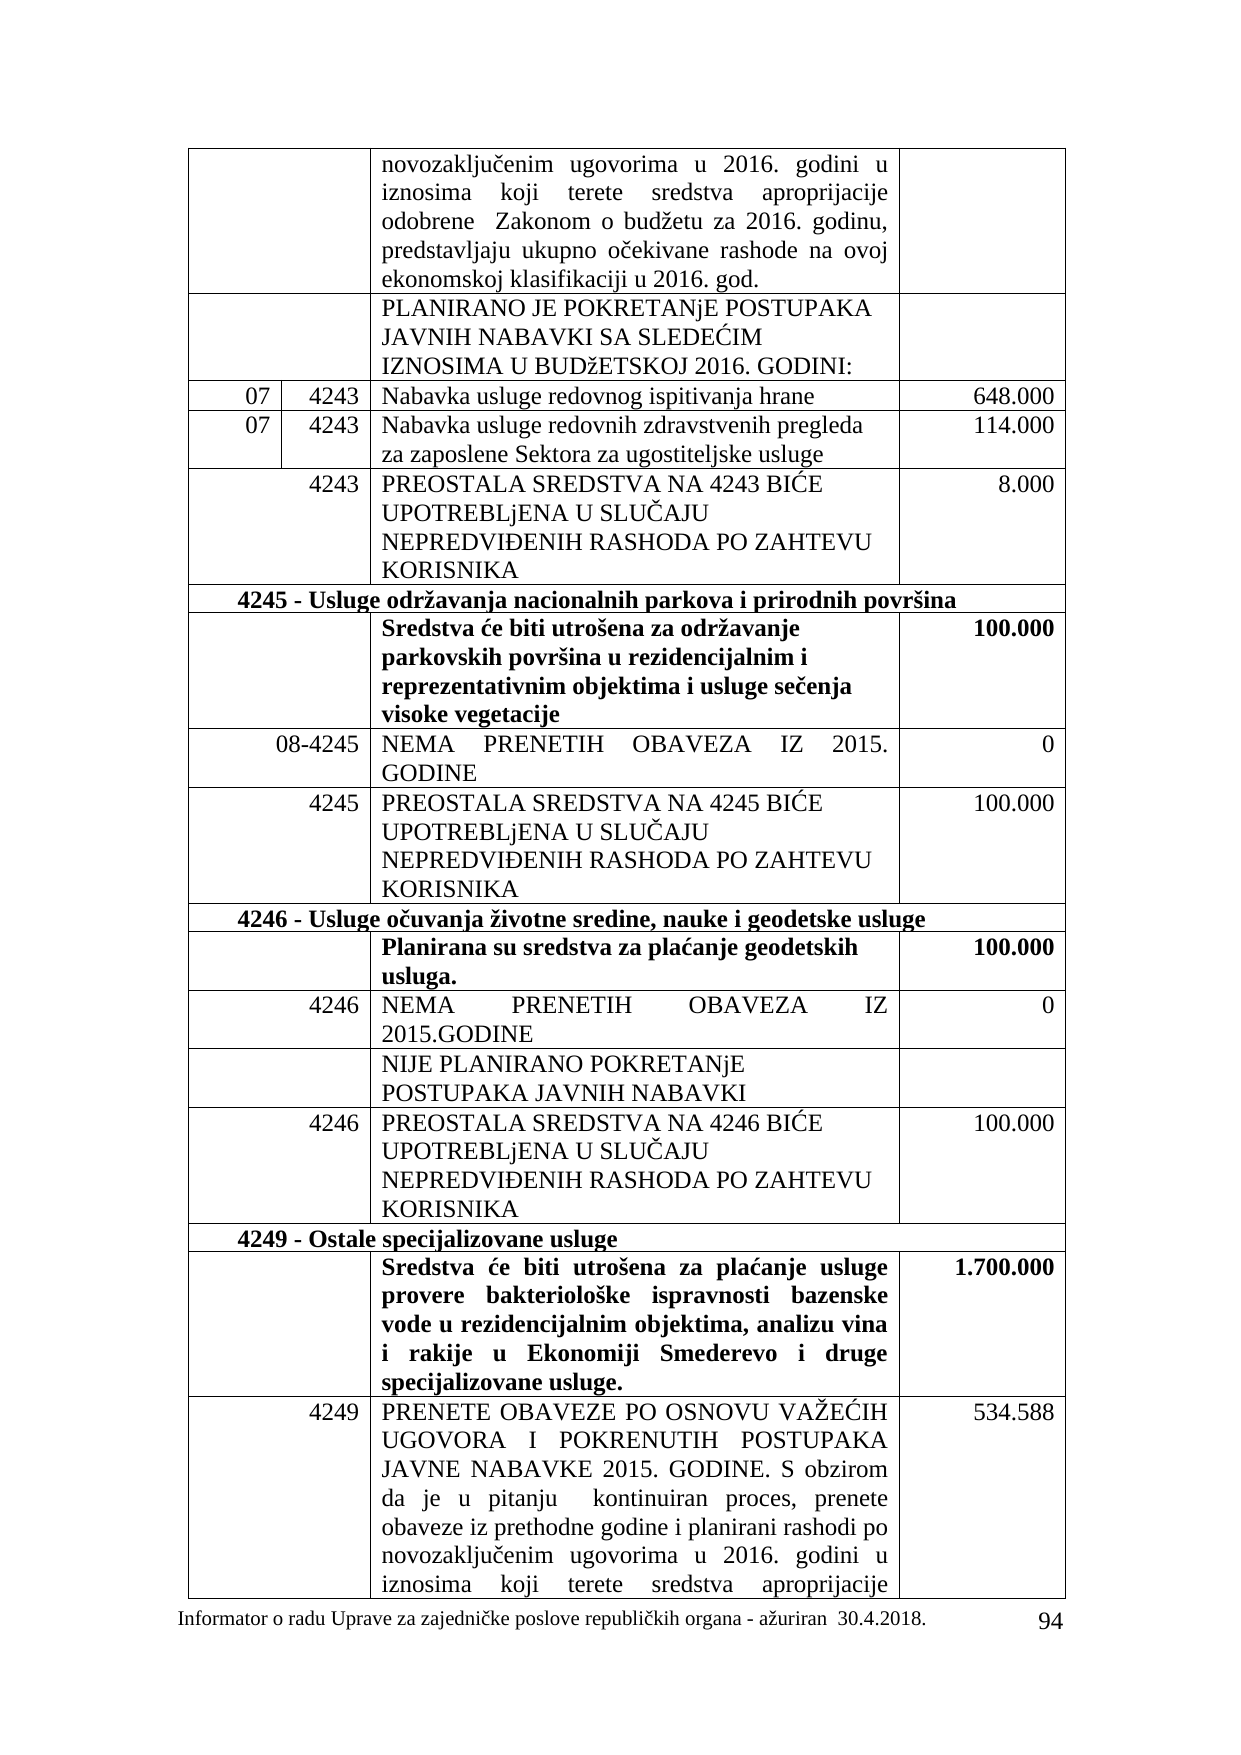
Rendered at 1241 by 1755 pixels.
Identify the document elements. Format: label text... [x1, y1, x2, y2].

table_cell novozaklјučenim ugovorima u 2016. godini u iznosima koji terete sredstva aproprijacije odobrene Zakonom o budžetu za 2016. godinu, predstavlјaju ukupno očekivane rashode na ovoj ekonomskoj klasifikaciji u 2016. god. [371, 149, 899, 292]
table_cell PRENETE OBAVEZE PO OSNOVU VAŽEĆIH UGOVORA I POKRENUTIH POSTUPAKA JAVNE NABAVKE 2015. GODINE. S obzirom da je u pitanju kontinuiran proces, prenete obaveze iz prethodne godine i planirani rashodi po novozaklјučenim ugovorima u 2016. godini u iznosima koji terete sredstva aproprijacije [371, 1397, 899, 1598]
table_cell NIJE PLANIRANO POKRETANјE POSTUPAKA JAVNIH NABAVKI [371, 1049, 899, 1107]
table_cell 08-4245 [189, 729, 370, 787]
table_cell [189, 294, 370, 380]
table_cell NEMA PRENETIH OBAVEZA IZ 2015. GODINE [371, 729, 899, 787]
table_cell 4246 [189, 1108, 370, 1223]
table_cell PREOSTALA SREDSTVA NA 4246 BIĆE UPOTREBLjENA U SLUČAJU NEPREDVIĐENIH RASHODA PO ZAHTEVU KORISNIKA [371, 1108, 899, 1223]
table_cell [189, 1049, 370, 1107]
table_cell 4246 [189, 991, 370, 1048]
table_cell 648.000 [900, 381, 1065, 409]
table_cell [189, 1252, 370, 1396]
table_cell 100.000 [900, 613, 1065, 728]
table_cell NEMA PRENETIH OBAVEZA IZ 2015.GODINE [371, 991, 899, 1048]
table_cell Nabavka usluge redovnih zdravstvenih pregleda za zaposlene Sektora za ugostitelјske usluge [371, 411, 899, 468]
table_cell 4243 [282, 411, 370, 468]
table_cell 8.000 [900, 469, 1065, 584]
table_cell [900, 149, 1065, 292]
table_cell 4249 [189, 1397, 370, 1598]
table_cell 4249 - Ostale specijalizovane usluge [189, 1224, 1065, 1251]
table_cell 114.000 [900, 411, 1065, 468]
table_cell 07 [189, 381, 281, 409]
table_cell 4243 [282, 381, 370, 409]
table_cell 100.000 [900, 932, 1065, 989]
table_cell [900, 294, 1065, 380]
table_cell Planirana su sredstva za plaćanje geodetskih usluga. [371, 932, 899, 989]
table_cell PLANIRANO JE POKRETANјE POSTUPAKA JAVNIH NABAVKI SA SLEDEĆIM IZNOSIMA U BUDžETSKOJ 2016. GODINI: [371, 294, 899, 380]
table_cell Sredstva će biti utrošena za plaćanje usluge provere bakteriološke ispravnosti bazenske vode u rezidencijalnim objektima, analizu vina i rakije u Ekonomiji Smederevo i druge specijalizovane usluge. [371, 1252, 899, 1396]
table_cell PREOSTALA SREDSTVA NA 4245 BIĆE UPOTREBLjENA U SLUČAJU NEPREDVIĐENIH RASHODA PO ZAHTEVU KORISNIKA [371, 788, 899, 903]
table_cell 4246 - Usluge očuvanja životne sredine, nauke i geodetske usluge [189, 904, 1065, 931]
table_cell 1.700.000 [900, 1252, 1065, 1396]
table_cell 4245 [189, 788, 370, 903]
table_cell Sredstva će biti utrošena za održavanje parkovskih površina u rezidencijalnim i reprezentativnim objektima i usluge sečenja visoke vegetacije [371, 613, 899, 728]
table_cell [189, 613, 370, 728]
table_cell 07 [189, 411, 281, 468]
table_cell 0 [900, 729, 1065, 787]
table_cell 534.588 [900, 1397, 1065, 1598]
table_cell 4245 - Usluge održavanja nacionalnih parkova i prirodnih površina [189, 585, 1065, 612]
table_cell [189, 149, 370, 292]
table_cell 4243 [189, 469, 370, 584]
table_cell 100.000 [900, 788, 1065, 903]
table_cell [900, 1049, 1065, 1107]
table_cell 100.000 [900, 1108, 1065, 1223]
table_cell [189, 932, 370, 989]
table_cell Nabavka usluge redovnog ispitivanja hrane [371, 381, 899, 409]
table_cell PREOSTALA SREDSTVA NA 4243 BIĆE UPOTREBLjENA U SLUČAJU NEPREDVIĐENIH RASHODA PO ZAHTEVU KORISNIKA [371, 469, 899, 584]
table_cell 0 [900, 991, 1065, 1048]
